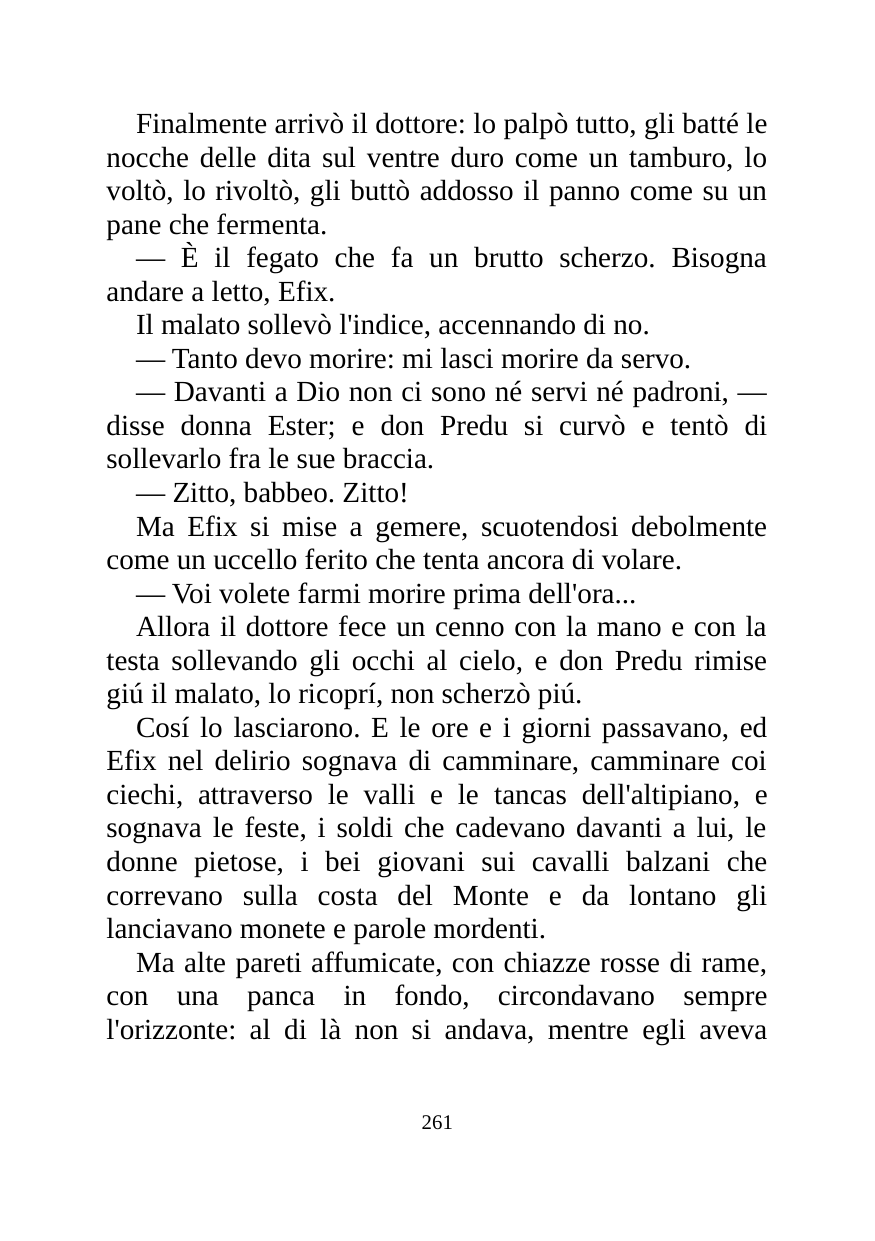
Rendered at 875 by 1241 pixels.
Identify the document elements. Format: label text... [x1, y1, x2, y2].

text Ma alte pareti affumicate, con chiazze rosse di rame, con una panca in fondo, circondavano sempre l'orizzonte: al di là non si andava, mentre egli aveva [106, 945, 768, 1045]
text Finalmente arrivò il dottore: lo palpò tutto, gli batté le nocche delle dita sul ventre duro come un tamburo, lo voltò, lo rivoltò, gli buttò addosso il panno come su un pane che fermenta. [106, 106, 768, 240]
text — Davanti a Dio non ci sono né servi né padroni, — disse donna Ester; e don Predu si curvò e tentò di sollevarlo fra le sue braccia. [106, 374, 768, 475]
text Ma Efix si mise a gemere, scuotendosi debolmente come un uccello ferito che tenta ancora di volare. [106, 509, 768, 576]
text Cosí lo lasciarono. E le ore e i giorni passavano, ed Efix nel delirio sognava di camminare, camminare coi ciechi, attraverso le valli e le tancas dell'altipiano, e sognava le feste, i soldi che cadevano davanti a lui, le donne pietose, i bei giovani sui cavalli balzani che correvano sulla costa del Monte e da lontano gli lanciavano monete e parole mordenti. [106, 710, 768, 945]
text Il malato sollevò l'indice, accennando di no. [106, 307, 768, 341]
text Allora il dottore fece un cenno con la mano e con la testa sollevando gli occhi al cielo, e don Predu rimise giú il malato, lo ricoprí, non scherzò piú. [106, 609, 768, 710]
text — Tanto devo morire: mi lasci morire da servo. [106, 341, 768, 374]
text — Zitto, babbeo. Zitto! [106, 475, 768, 509]
text — È il fegato che fa un brutto scherzo. Bisogna andare a letto, Efix. [106, 240, 768, 307]
text — Voi volete farmi morire prima dell'ora... [106, 576, 768, 609]
